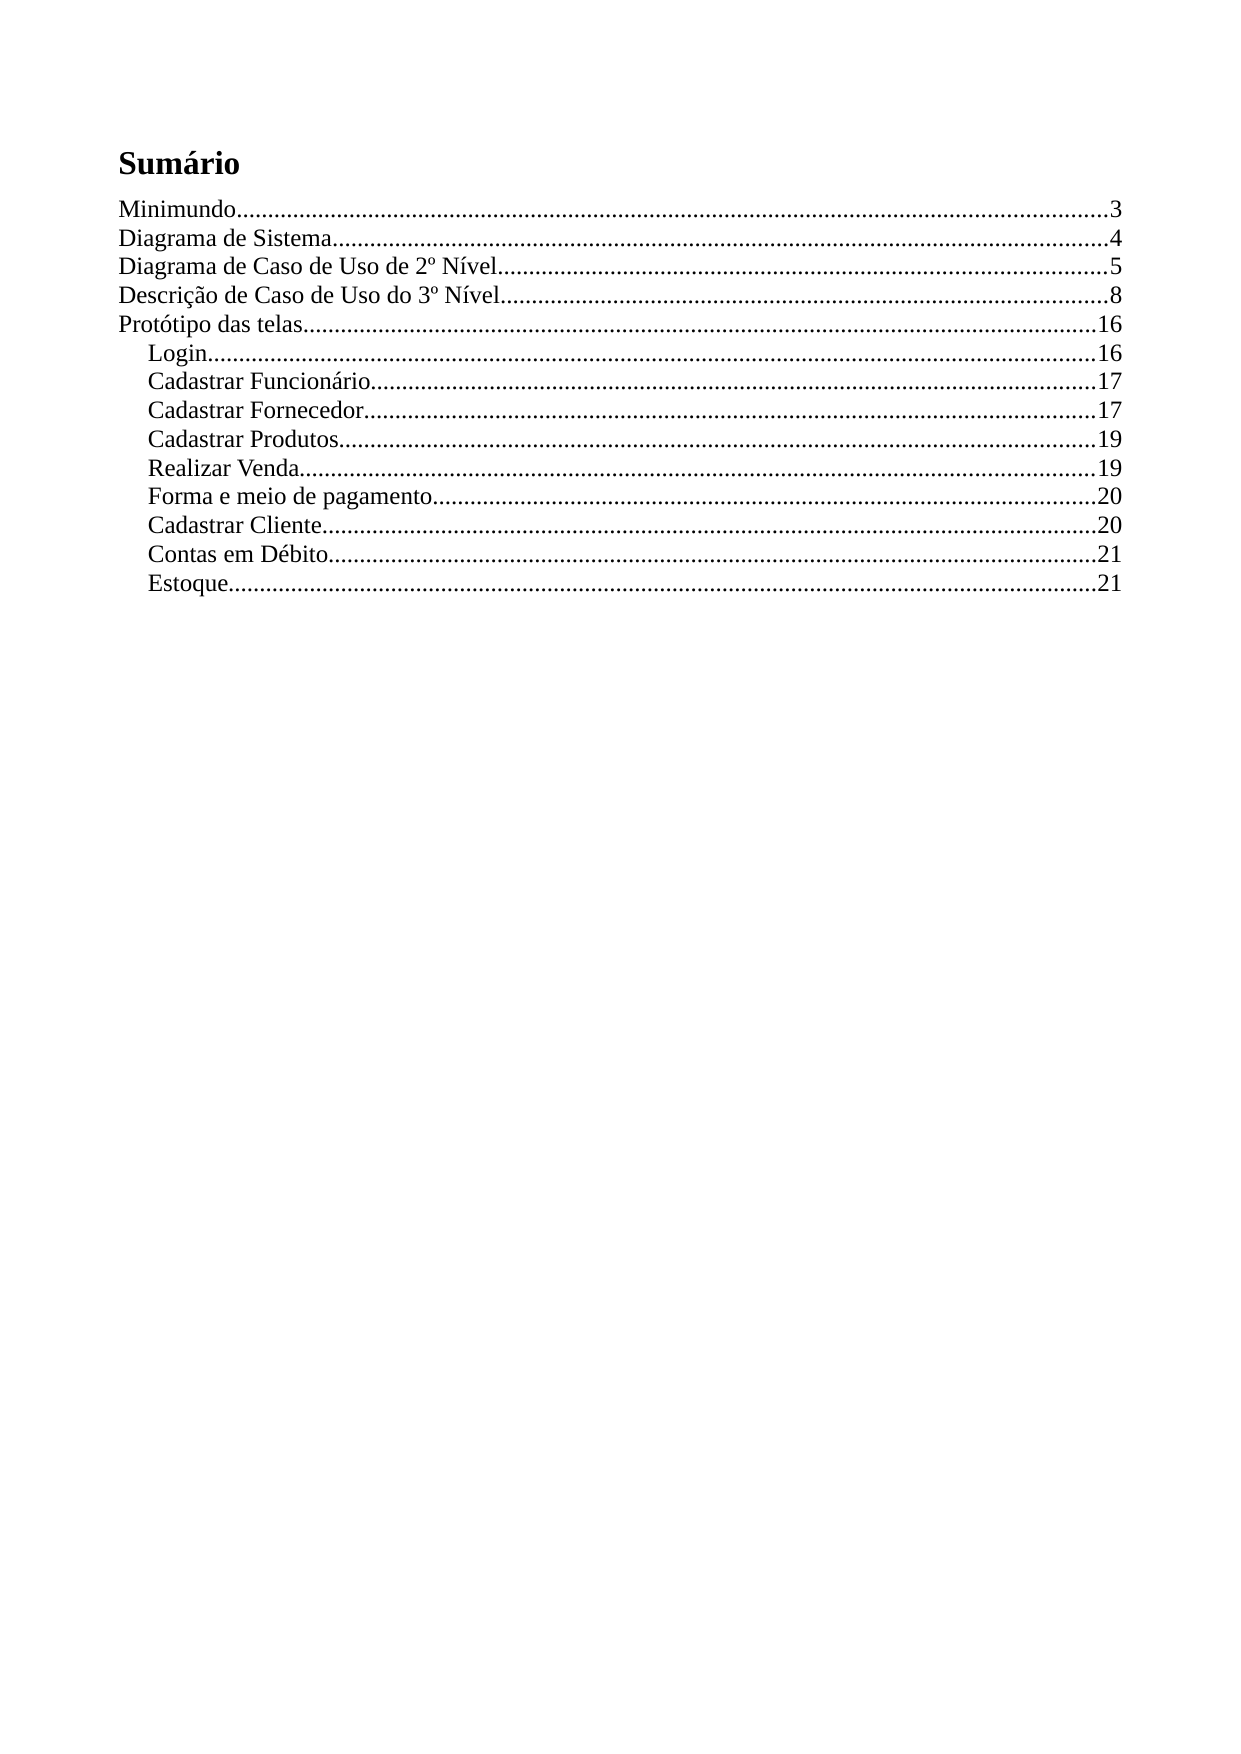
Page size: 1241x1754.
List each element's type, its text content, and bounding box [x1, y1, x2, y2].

text Protótipo das telas 16 [118, 309, 1122, 338]
text Minimundo 3 [118, 194, 1122, 223]
text Forma e meio de pagamento 20 [148, 481, 1122, 510]
text Cadastrar Fornecedor 17 [148, 395, 1122, 424]
text Estoque 21 [148, 568, 1122, 596]
text Descrição de Caso de Uso do 3º Nível 8 [118, 280, 1122, 309]
text Cadastrar Funcionário 17 [148, 366, 1122, 395]
subtitle Sumário [118, 143, 1122, 181]
text Diagrama de Caso de Uso de 2º Nível 5 [118, 251, 1122, 280]
text Login 16 [148, 338, 1122, 366]
text Cadastrar Produtos 19 [148, 424, 1122, 453]
text Diagrama de Sistema 4 [118, 223, 1122, 251]
text Realizar Venda 19 [148, 453, 1122, 481]
text Cadastrar Cliente 20 [148, 510, 1122, 539]
text Contas em Débito 21 [148, 539, 1122, 568]
